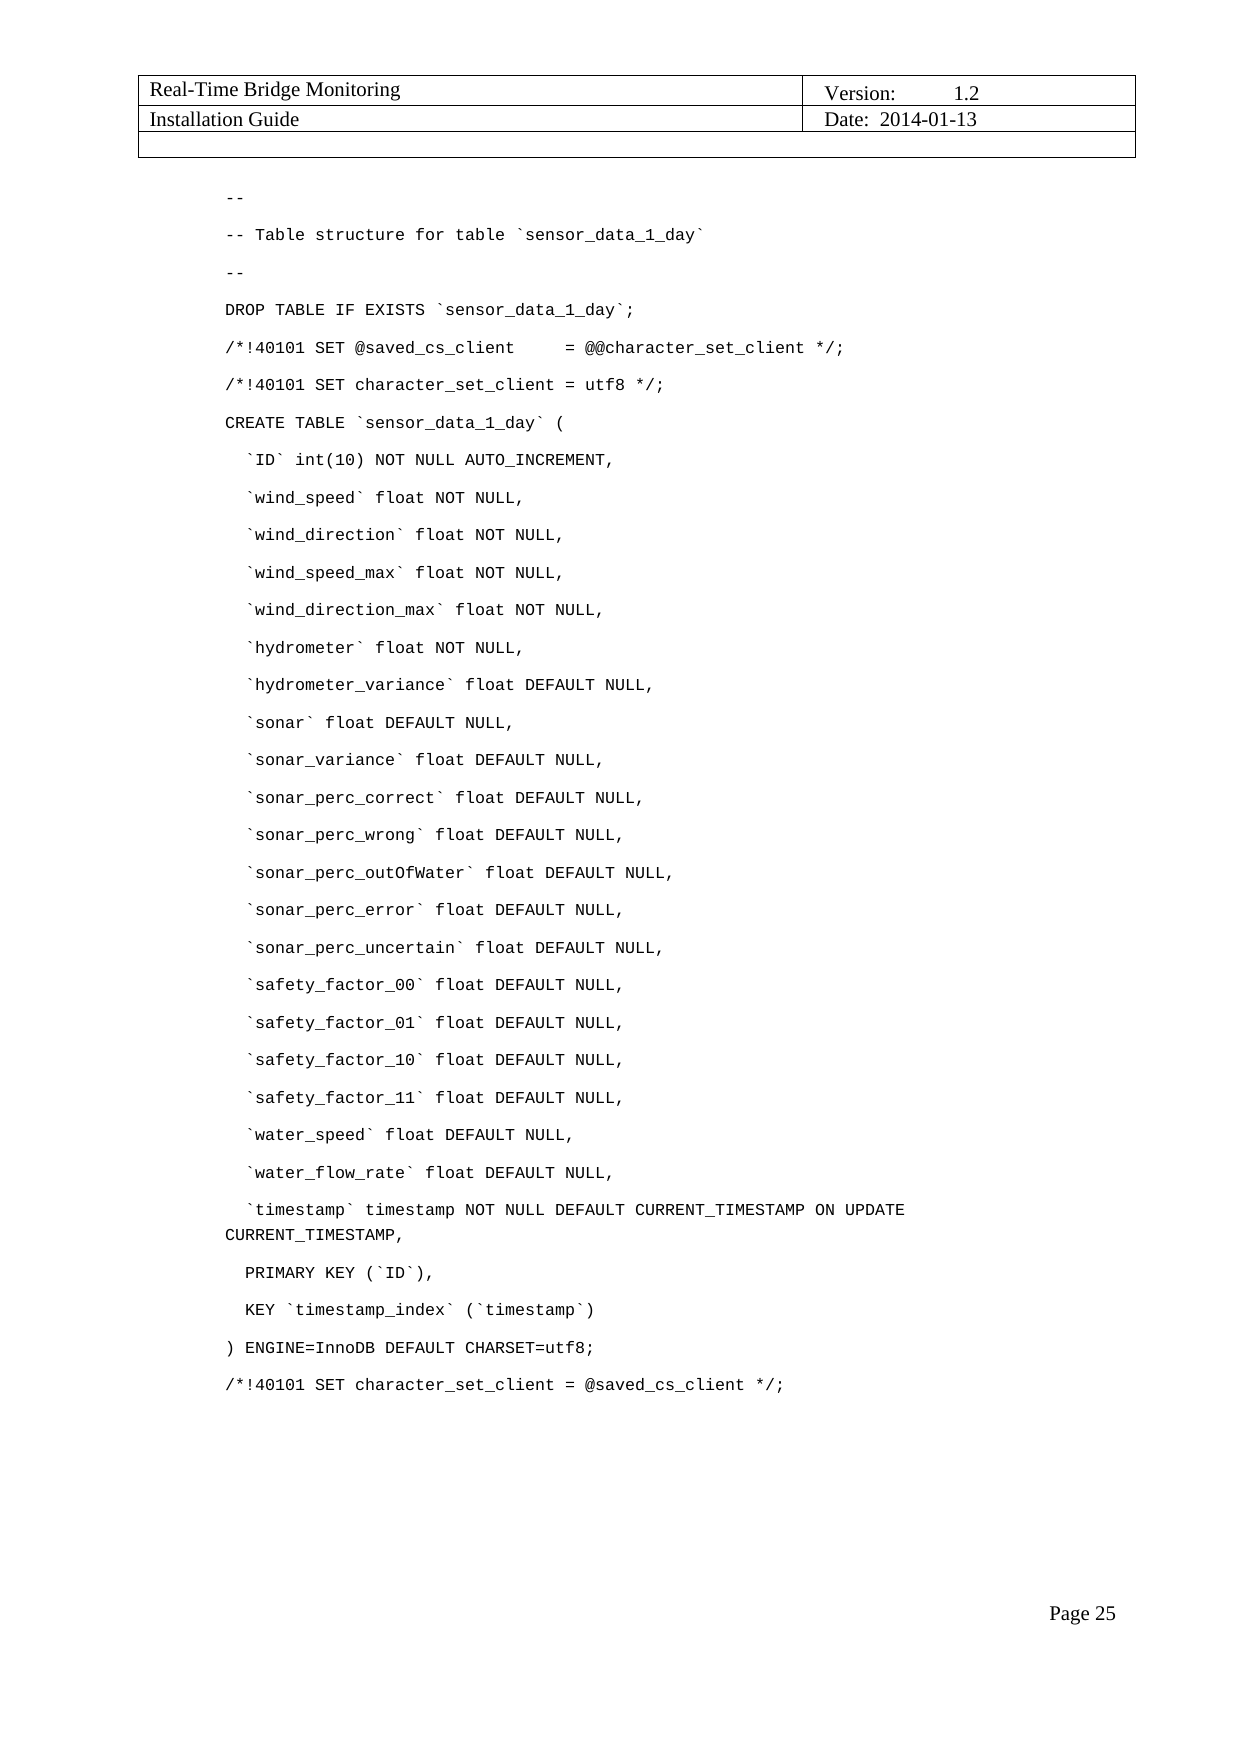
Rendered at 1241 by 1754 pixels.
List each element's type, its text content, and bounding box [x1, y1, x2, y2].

text `safety_factor_10` float DEFAULT NULL, [225, 1046, 1090, 1071]
text `wind_speed_max` float NOT NULL, [225, 558, 1090, 583]
text DROP TABLE IF EXISTS `sensor_data_1_day`; [225, 296, 1090, 321]
text ) ENGINE=InnoDB DEFAULT CHARSET=utf8; [225, 1333, 1090, 1358]
text `sonar_perc_wrong` float DEFAULT NULL, [225, 821, 1090, 846]
text `sonar_perc_outOfWater` float DEFAULT NULL, [225, 858, 1090, 883]
text `wind_direction_max` float NOT NULL, [225, 596, 1090, 621]
text `timestamp` timestamp NOT NULL DEFAULT CURRENT_TIMESTAMP ON UPDATE CURRENT_TIMESTAMP, [225, 1196, 1090, 1246]
text `ID` int(10) NOT NULL AUTO_INCREMENT, [225, 446, 1090, 471]
text `water_speed` float DEFAULT NULL, [225, 1121, 1090, 1146]
text /*!40101 SET @saved_cs_client = @@character_set_client */; [225, 333, 1090, 358]
text -- Table structure for table `sensor_data_1_day` [225, 221, 1090, 246]
text `safety_factor_01` float DEFAULT NULL, [225, 1008, 1090, 1033]
text -- [225, 183, 1090, 208]
text PRIMARY KEY (`ID`), [225, 1258, 1090, 1283]
text `sonar_perc_error` float DEFAULT NULL, [225, 896, 1090, 921]
text `safety_factor_11` float DEFAULT NULL, [225, 1083, 1090, 1108]
text `sonar` float DEFAULT NULL, [225, 708, 1090, 733]
text KEY `timestamp_index` (`timestamp`) [225, 1296, 1090, 1321]
text `sonar_variance` float DEFAULT NULL, [225, 746, 1090, 771]
text `hydrometer_variance` float DEFAULT NULL, [225, 671, 1090, 696]
text `water_flow_rate` float DEFAULT NULL, [225, 1158, 1090, 1183]
text `wind_direction` float NOT NULL, [225, 521, 1090, 546]
text CREATE TABLE `sensor_data_1_day` ( [225, 408, 1090, 433]
text /*!40101 SET character_set_client = utf8 */; [225, 371, 1090, 396]
text `wind_speed` float NOT NULL, [225, 483, 1090, 508]
text `safety_factor_00` float DEFAULT NULL, [225, 971, 1090, 996]
text `hydrometer` float NOT NULL, [225, 633, 1090, 658]
text /*!40101 SET character_set_client = @saved_cs_client */; [225, 1371, 1090, 1396]
text -- [225, 258, 1090, 283]
text `sonar_perc_uncertain` float DEFAULT NULL, [225, 933, 1090, 958]
text `sonar_perc_correct` float DEFAULT NULL, [225, 783, 1090, 808]
